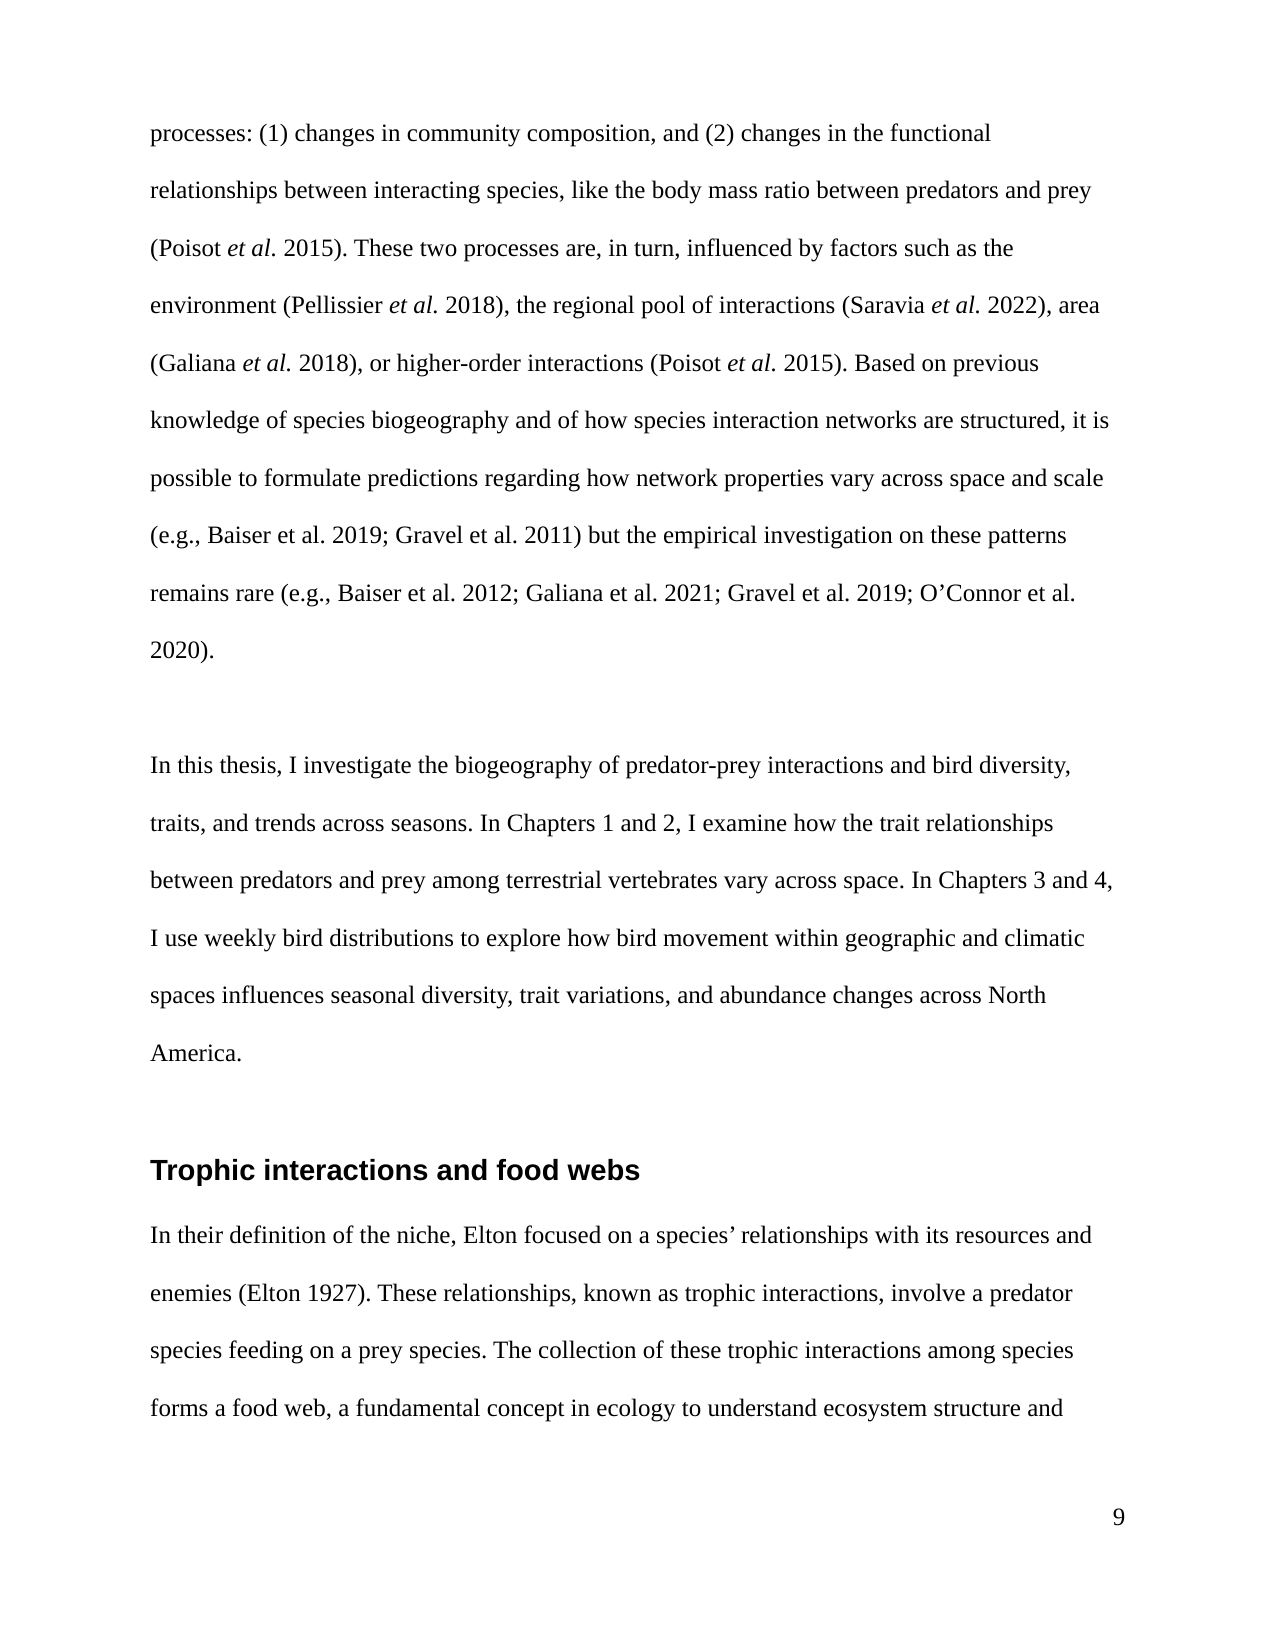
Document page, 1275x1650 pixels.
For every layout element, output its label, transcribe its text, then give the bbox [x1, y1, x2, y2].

text processes: (1) changes in community composition, and (2) changes in the functional relationships between interacting species, like the body mass ratio between predators and prey (Poisot et al. 2015). These two processes are, in turn, influenced by factors such as the environment (Pellissier et al. 2018), the regional pool of interactions (Saravia et al. 2022), area (Galiana et al. 2018), or higher-order interactions (Poisot et al. 2015). Based on previous knowledge of species biogeography and of how species interaction networks are structured, it is possible to formulate predictions regarding how network properties vary across space and scale (e.g., Baiser et al. 2019; Gravel et al. 2011) but the empirical investigation on these patterns remains rare (e.g., Baiser et al. 2012; Galiana et al. 2021; Gravel et al. 2019; O’Connor et al. 2020). [150, 118, 1125, 664]
subtitle Trophic interactions and food webs [150, 1153, 1125, 1187]
text In this thesis, I investigate the biogeography of predator-prey interactions and bird diversity, traits, and trends across seasons. In Chapters 1 and 2, I examine how the trait relationships between predators and prey among terrestrial vertebrates vary across space. In Chapters 3 and 4, I use weekly bird distributions to explore how bird movement within geographic and climatic spaces influences seasonal diversity, trait variations, and abundance changes across North America. [150, 751, 1125, 1067]
text In their definition of the niche, Elton focused on a species’ relationships with its resources and enemies (Elton 1927). These relationships, known as trophic interactions, involve a predator species feeding on a prey species. The collection of these trophic interactions among species forms a food web, a fundamental concept in ecology to understand ecosystem structure and [150, 1220, 1125, 1421]
